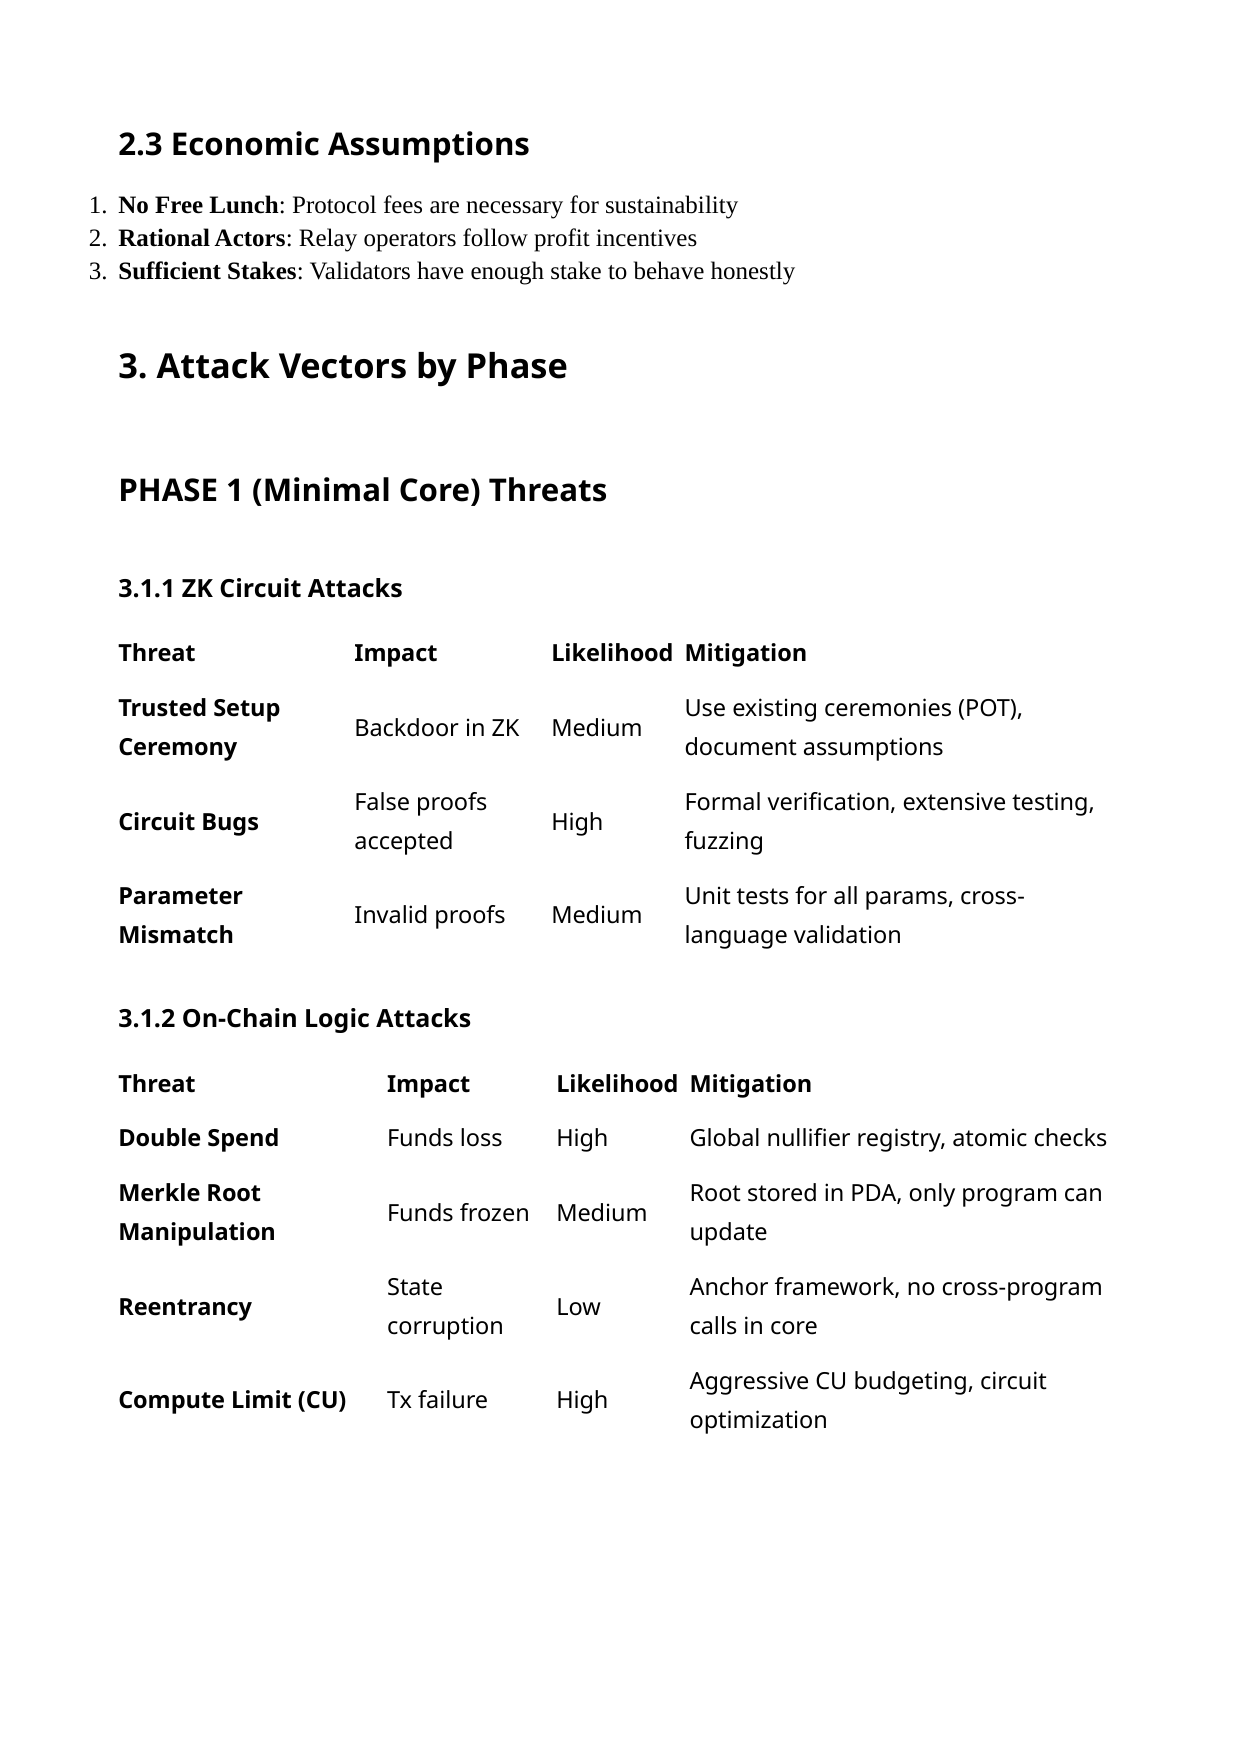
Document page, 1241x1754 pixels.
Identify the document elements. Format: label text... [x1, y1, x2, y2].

subtitle PHASE 1 (Minimal Core) Threats [118, 464, 1122, 511]
list No Free Lunch: Protocol fees are necessary for sustainability [118, 190, 1122, 219]
table_cell High [551, 779, 684, 872]
table_cell Medium [556, 1170, 689, 1263]
table_cell Tx failure [387, 1358, 556, 1451]
table_cell Invalid proofs [354, 873, 551, 966]
table_cell False proofs accepted [354, 779, 551, 872]
table_header Likelihood [551, 630, 684, 684]
table_cell High [556, 1116, 689, 1169]
table_header Impact [354, 630, 551, 684]
table_cell Aggressive CU budgeting, circuit optimization [689, 1358, 1122, 1451]
list Sufficient Stakes: Validators have enough stake to behave honestly [118, 256, 1122, 285]
table_cell Medium [551, 873, 684, 966]
subtitle 3. Attack Vectors by Phase [118, 339, 1122, 389]
table_cell Use existing ceremonies (POT), document assumptions [684, 685, 1122, 778]
table_cell Root stored in PDA, only program can update [689, 1170, 1122, 1263]
table_header Mitigation [684, 630, 1122, 684]
table_cell Parameter Mismatch [118, 873, 354, 966]
table_cell Merkle Root Manipulation [118, 1170, 387, 1263]
table_header Impact [387, 1060, 556, 1114]
table_cell Reentrancy [118, 1264, 387, 1357]
subtitle 3.1.2 On-Chain Logic Attacks [118, 991, 1122, 1035]
table_cell Trusted Setup Ceremony [118, 685, 354, 778]
subtitle 3.1.1 ZK Circuit Attacks [118, 561, 1122, 605]
table_cell Circuit Bugs [118, 779, 354, 872]
table_cell Compute Limit (CU) [118, 1358, 387, 1451]
table_cell Formal verification, extensive testing, fuzzing [684, 779, 1122, 872]
table_cell Global nullifier registry, atomic checks [689, 1116, 1122, 1169]
table_header Mitigation [689, 1060, 1122, 1114]
table_cell Backdoor in ZK [354, 685, 551, 778]
table_cell Funds loss [387, 1116, 556, 1169]
table_cell High [556, 1358, 689, 1451]
table_cell Anchor framework, no cross-program calls in core [689, 1264, 1122, 1357]
table_header Threat [118, 1060, 387, 1114]
table_cell Low [556, 1264, 689, 1357]
list Rational Actors: Relay operators follow profit incentives [118, 223, 1122, 252]
table_cell State corruption [387, 1264, 556, 1357]
table_header Threat [118, 630, 354, 684]
table_cell Medium [551, 685, 684, 778]
table_header Likelihood [556, 1060, 689, 1114]
table_cell Funds frozen [387, 1170, 556, 1263]
table_cell Double Spend [118, 1116, 387, 1169]
table_cell Unit tests for all params, cross-language validation [684, 873, 1122, 966]
subtitle 2.3 Economic Assumptions [118, 118, 1122, 165]
